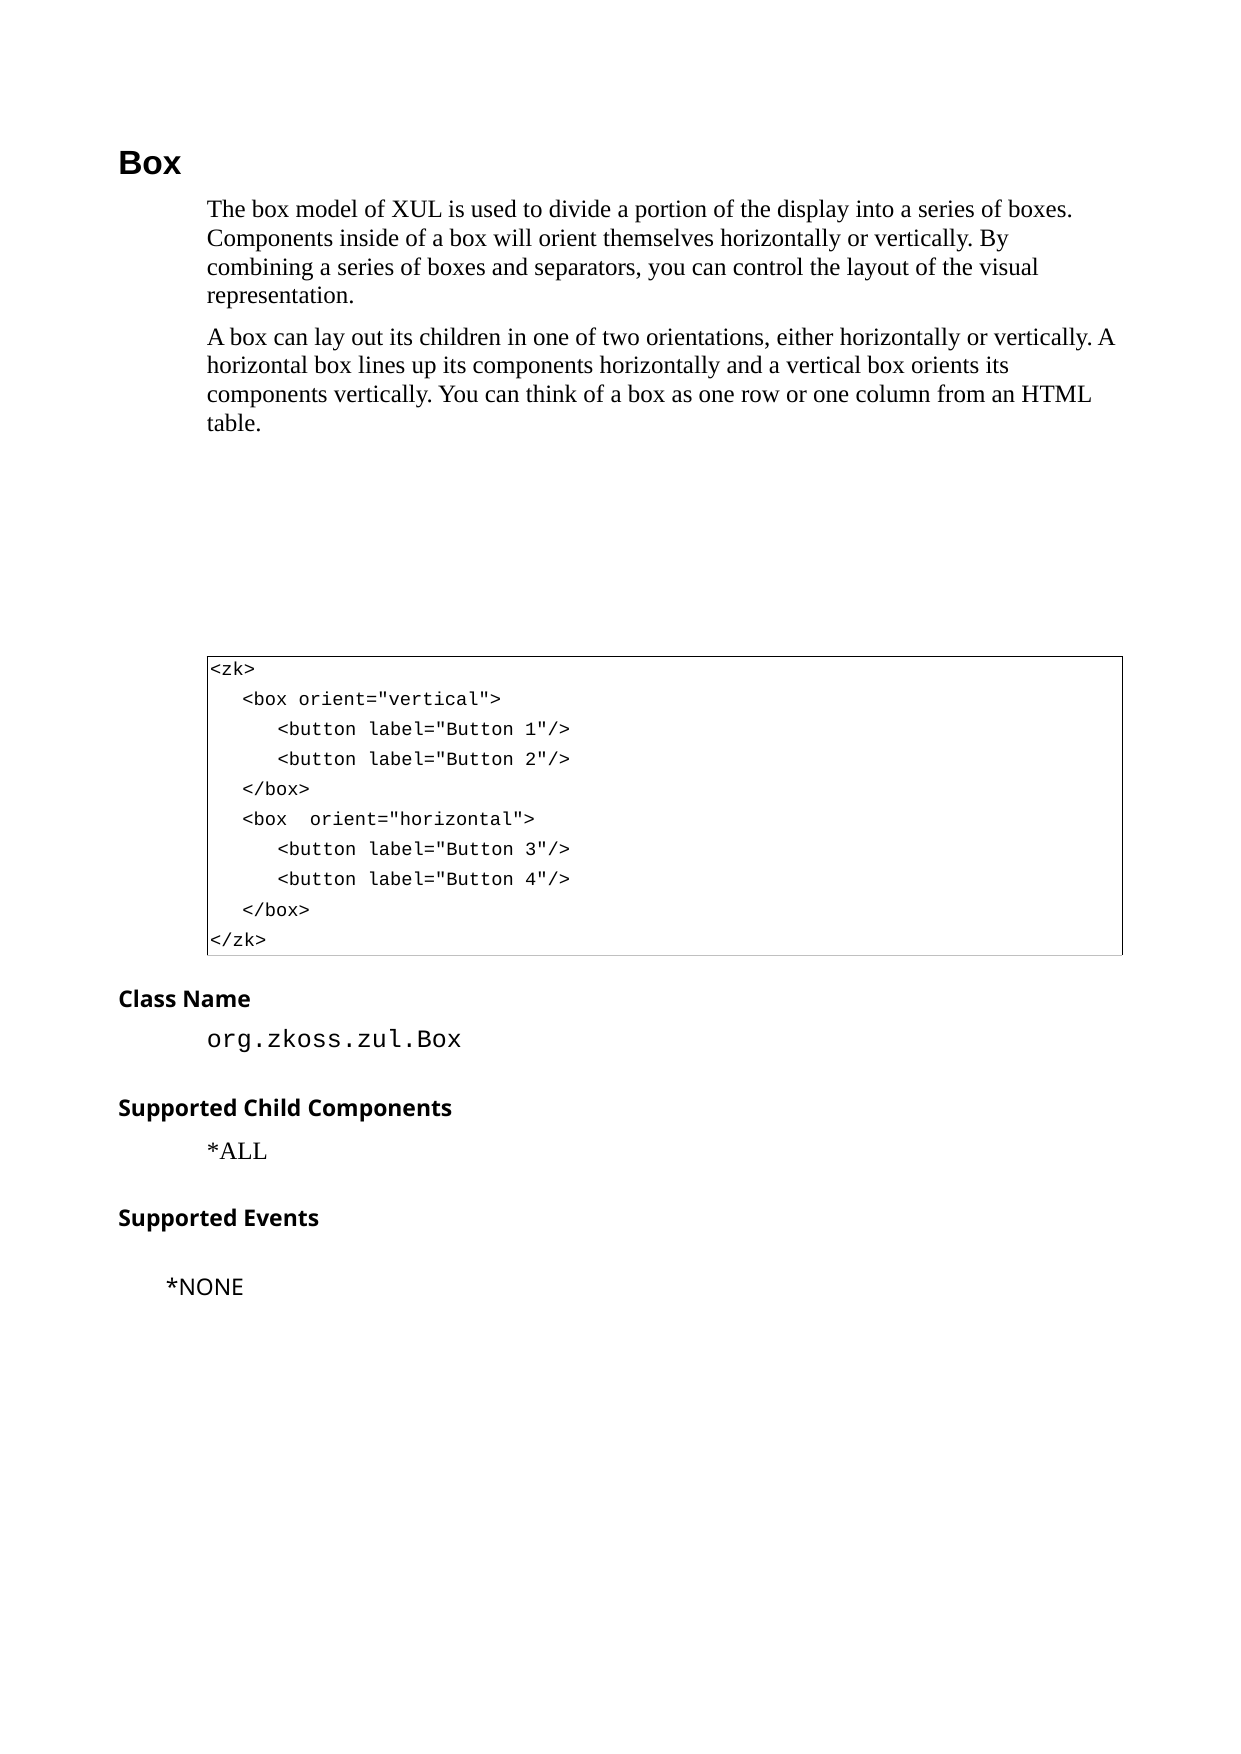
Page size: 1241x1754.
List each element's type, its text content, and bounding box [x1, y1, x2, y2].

subtitle Class Name [118, 983, 1122, 1014]
text </zk> [208, 927, 1122, 955]
text The box model of XUL is used to divide a portion of the display into a series of boxes. Components inside of a box will orient themselves horizontally or vertically. By combining a series of boxes and separators, you can control the layout of the visual representation. [207, 194, 1122, 309]
subtitle Box [118, 143, 1122, 182]
text <box orient="horizontal"> [208, 807, 1122, 831]
subtitle Supported Events [118, 1202, 1122, 1233]
text <button label="Button 1"/> [208, 717, 1122, 741]
text <button label="Button 3"/> [208, 837, 1122, 861]
text *ALL [207, 1136, 1122, 1165]
text *NONE [118, 1271, 1122, 1302]
text A box can lay out its children in one of two orientations, either horizontally or vertically. A horizontal box lines up its components horizontally and a vertical box orients its components vertically. You can think of a box as one row or one column from an HTML table. [207, 322, 1122, 437]
text <button label="Button 4"/> [208, 867, 1122, 891]
text <box orient="vertical"> [208, 687, 1122, 711]
text <zk> [208, 657, 1122, 681]
subtitle Supported Child Components [118, 1092, 1122, 1123]
text <button label="Button 2"/> [208, 747, 1122, 771]
text </box> [208, 777, 1122, 801]
text </box> [208, 897, 1122, 922]
text org.zkoss.zul.Box [207, 1026, 1122, 1055]
